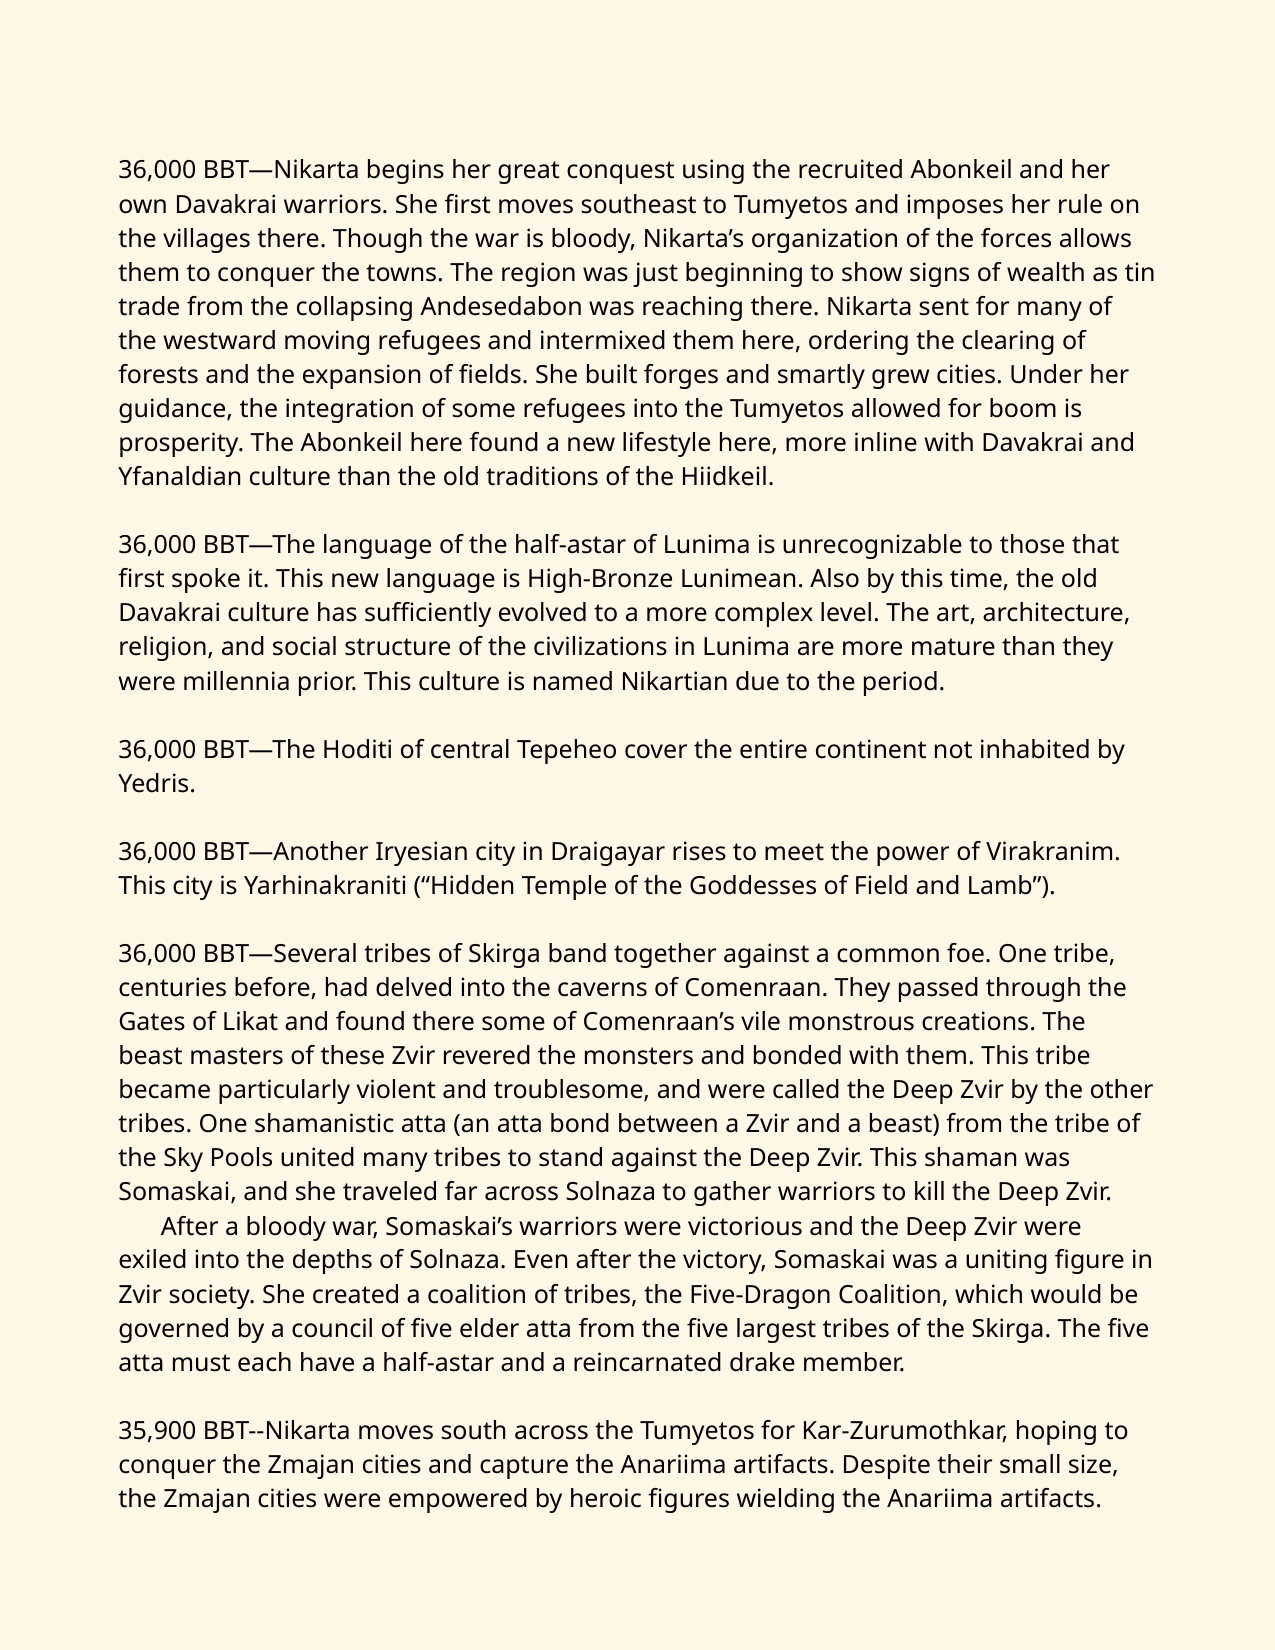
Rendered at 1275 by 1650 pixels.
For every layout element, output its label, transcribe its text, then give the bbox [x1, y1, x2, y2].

text After a bloody war, Somaskai’s warriors were victorious and the Deep Zvir were exiled into the depths of Solnaza. Even after the victory, Somaskai was a uniting figure in Zvir society. She created a coalition of tribes, the Five-Dragon Coalition, which would be governed by a council of five elder atta from the five largest tribes of the Skirga. The five atta must each have a half-astar and a reincarnated drake member. [118, 1208, 1157, 1378]
text 36,000 BBT—The language of the half-astar of Lunima is unrecognizable to those that first spoke it. This new language is High-Bronze Lunimean. Also by this time, the old Davakrai culture has sufficiently evolved to a more complex level. The art, architecture, religion, and social structure of the civilizations in Lunima are more mature than they were millennia prior. This culture is named Nikartian due to the period. [118, 527, 1157, 697]
text 36,000 BBT—Another Iryesian city in Draigayar rises to meet the power of Virakranim. This city is Yarhinakraniti (“Hidden Temple of the Goddesses of Field and Lamb”). [118, 833, 1157, 902]
text 35,900 BBT--Nikarta moves south across the Tumyetos for Kar-Zurumothkar, hoping to conquer the Zmajan cities and capture the Anariima artifacts. Despite their small size, the Zmajan cities were empowered by heroic figures wielding the Anariima artifacts. [118, 1412, 1157, 1515]
text 36,000 BBT—Several tribes of Skirga band together against a common foe. One tribe, centuries before, had delved into the caverns of Comenraan. They passed through the Gates of Likat and found there some of Comenraan’s vile monstrous creations. The beast masters of these Zvir revered the monsters and bonded with them. This tribe became particularly violent and troublesome, and were called the Deep Zvir by the other tribes. One shamanistic atta (an atta bond between a Zvir and a beast) from the tribe of the Sky Pools united many tribes to stand against the Deep Zvir. This shaman was Somaskai, and she traveled far across Solnaza to gather warriors to kill the Deep Zvir. [118, 936, 1157, 1208]
text 36,000 BBT—The Hoditi of central Tepeheo cover the entire continent not inhabited by Yedris. [118, 731, 1157, 799]
text 36,000 BBT—Nikarta begins her great conquest using the recruited Abonkeil and her own Davakrai warriors. She first moves southeast to Tumyetos and imposes her rule on the villages there. Though the war is bloody, Nikarta’s organization of the forces allows them to conquer the towns. The region was just beginning to show signs of wealth as tin trade from the collapsing Andesedabon was reaching there. Nikarta sent for many of the westward moving refugees and intermixed them here, ordering the clearing of forests and the expansion of fields. She built forges and smartly grew cities. Under her guidance, the integration of some refugees into the Tumyetos allowed for boom is prosperity. The Abonkeil here found a new lifestyle here, more inline with Davakrai and Yfanaldian culture than the old traditions of the Hiidkeil. [118, 152, 1157, 493]
